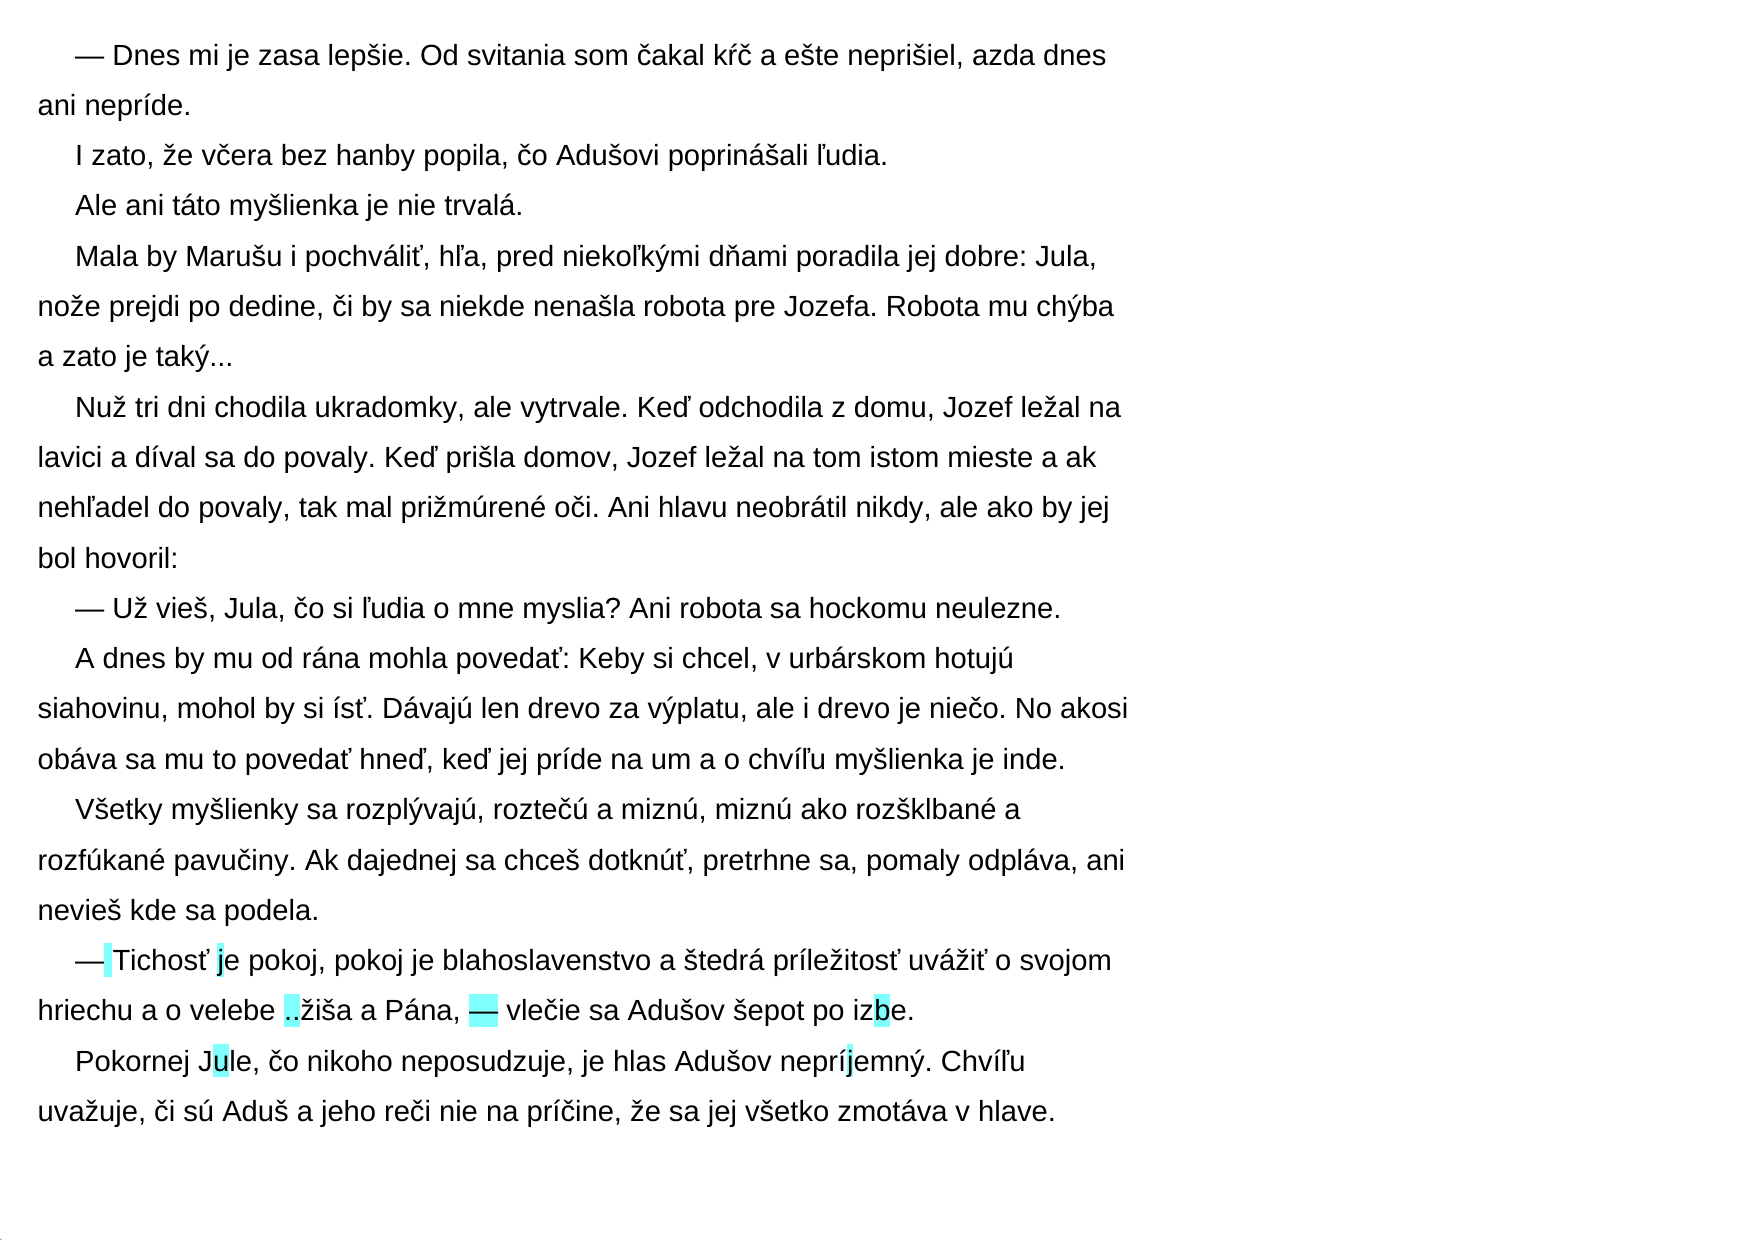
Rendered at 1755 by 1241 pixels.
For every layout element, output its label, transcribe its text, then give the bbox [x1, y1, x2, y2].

text A dnes by mu od rána mohla povedať: Keby si chcel, v urbárskom hotujú siahovinu, mohol by si ísť. Dávajú len drevo za výplatu, ale i drevo je niečo. No akosi obáva sa mu to povedať hneď, keď jej príde na um a o chvíľu myšlienka je inde. [37, 641, 1130, 775]
text Ale ani táto myšlienka je nie trvalá. [37, 188, 1130, 222]
text — Dnes mi je zasa lepšie. Od svitania som čakal kŕč a ešte neprišiel, azda dnes ani nepríde. [37, 37, 1130, 121]
text Všetky myšlienky sa rozplývajú, roztečú a miznú, miznú ako rozšklbané a rozfúkané pavučiny. Ak dajednej sa chceš dotknúť, pretrhne sa, pomaly odpláva, ani nevieš kde sa podela. [37, 792, 1130, 926]
text Nuž tri dni chodila ukradomky, ale vytrvale. Keď odchodila z domu, Jozef ležal na lavici a díval sa do povaly. Keď prišla domov, Jozef ležal na tom istom mieste a ak nehľadel do povaly, tak mal prižmúrené oči. Ani hlavu neobrátil nikdy, ale ako by jej bol hovoril: [37, 390, 1130, 574]
text — Už vieš, Jula, čo si ľudia o mne myslia? Ani robota sa hockomu neulezne. [37, 591, 1130, 624]
text Mala by Marušu i pochváliť, hľa, pred niekoľkými dňami poradila jej dobre: Jula, nože prejdi po dedine, či by sa niekde nenašla robota pre Jozefa. Robota mu chýba a zato je taký... [37, 239, 1130, 373]
text — Tichosť je pokoj, pokoj je blahoslavenstvo a štedrá príležitosť uvážiť o svojom hriechu a o velebe ..žiša a Pána, — vlečie sa Adušov šepot po izbe. [37, 943, 1130, 1027]
text I zato, že včera bez hanby popila, čo Adušovi poprinášali ľudia. [37, 138, 1130, 172]
text Pokornej Jule, čo nikoho neposudzuje, je hlas Adušov nepríjemný. Chvíľu uvažuje, či sú Aduš a jeho reči nie na príčine, že sa jej všetko zmotáva v hlave. [37, 1044, 1130, 1128]
